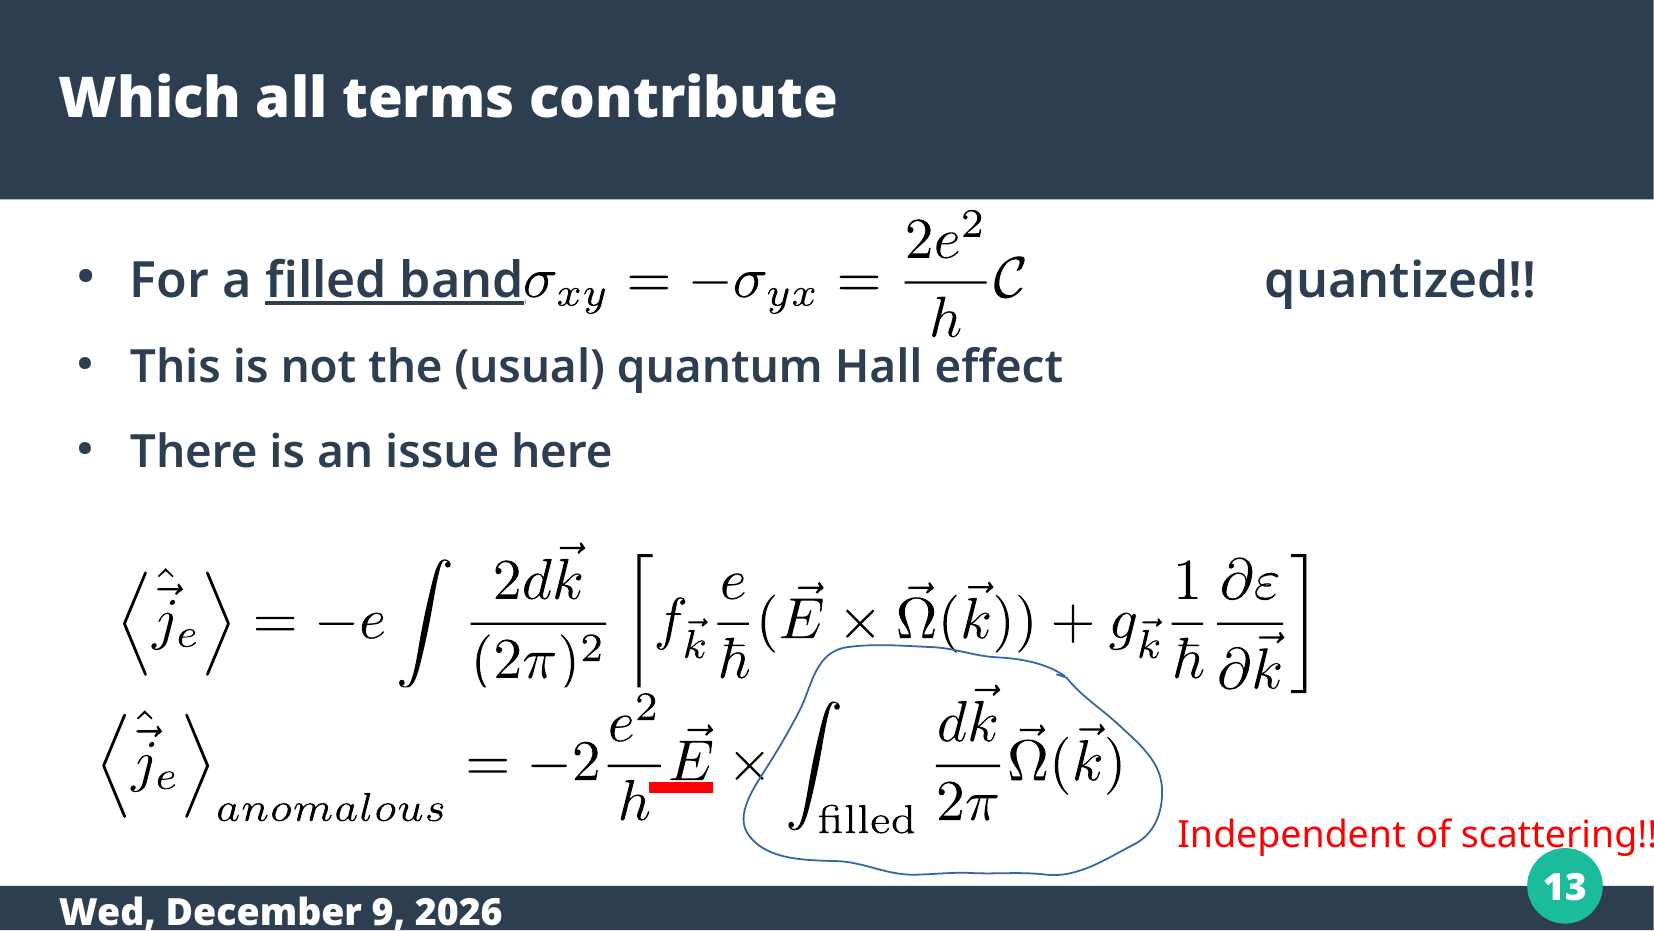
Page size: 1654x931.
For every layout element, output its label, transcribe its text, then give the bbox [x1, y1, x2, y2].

list For a filled band, quantized!! This is not the (usual) quantum Hall effect There is an issue here [59, 243, 1595, 540]
text_box [745, 647, 1121, 834]
text_box [98, 542, 1307, 831]
text_box Independent of scattering!! [1162, 798, 1618, 868]
title Which all terms contribute [59, 37, 1595, 155]
text_box [525, 209, 1025, 338]
